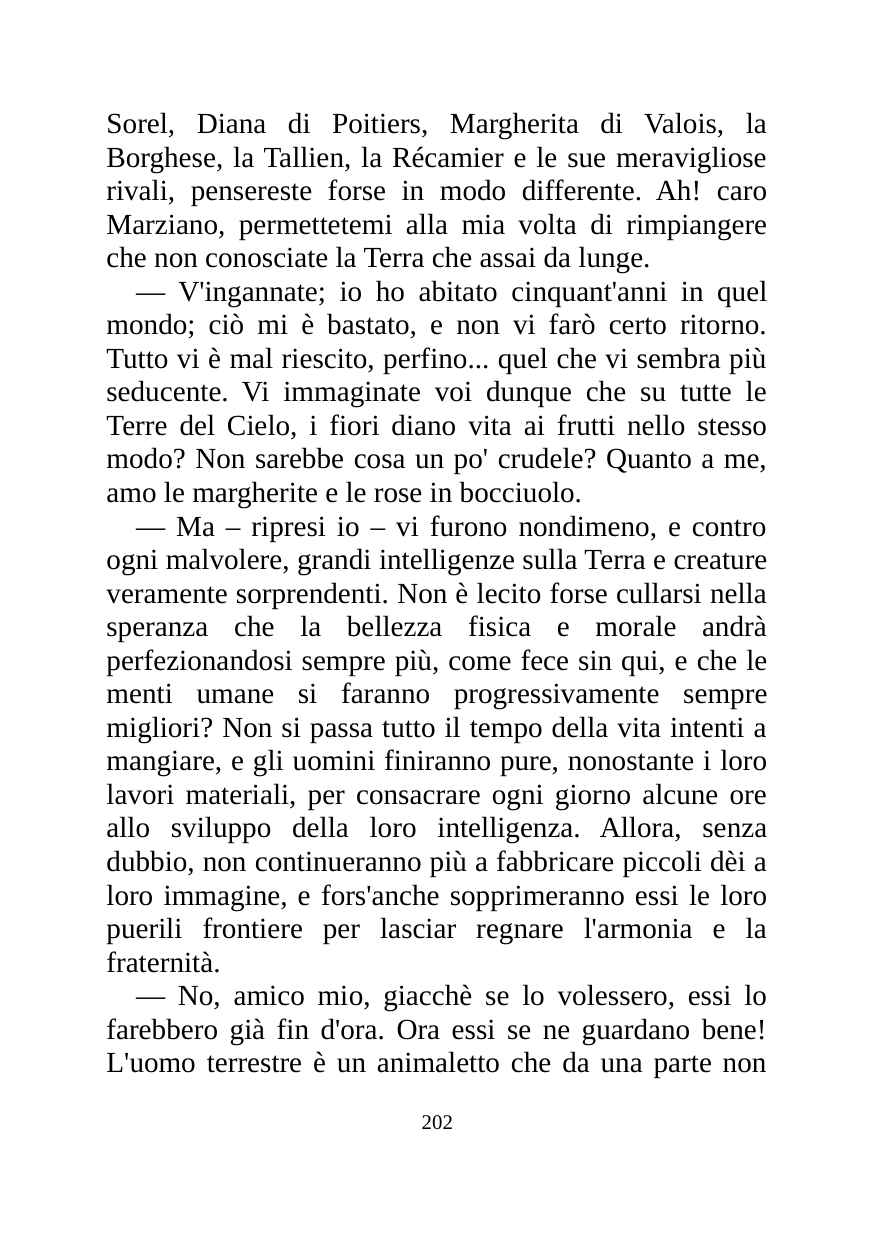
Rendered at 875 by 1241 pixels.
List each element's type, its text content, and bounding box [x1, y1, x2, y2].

text — Ma – ripresi io – vi furono nondimeno, e contro ogni malvolere, grandi intelligenze sulla Terra e creature veramente sorprendenti. Non è lecito forse cullarsi nella speranza che la bellezza fisica e morale andrà perfezionandosi sempre più, come fece sin qui, e che le menti umane si faranno progressivamente sempre migliori? Non si passa tutto il tempo della vita intenti a mangiare, e gli uomini finiranno pure, nonostante i loro lavori materiali, per consacrare ogni giorno alcune ore allo sviluppo della loro intelligenza. Allora, senza dubbio, non continueranno più a fabbricare piccoli dèi a loro immagine, e fors'anche sopprimeranno essi le loro puerili frontiere per lasciar regnare l'armonia e la fraternità. [106, 509, 768, 978]
text — V'ingannate; io ho abitato cinquant'anni in quel mondo; ciò mi è bastato, e non vi farò certo ritorno. Tutto vi è mal riescito, perfino... quel che vi sembra più seducente. Vi immaginate voi dunque che su tutte le Terre del Cielo, i fiori diano vita ai frutti nello stesso modo? Non sarebbe cosa un po' crudele? Quanto a me, amo le margherite e le rose in bocciuolo. [106, 274, 768, 509]
text Sorel, Diana di Poitiers, Margherita di Valois, la Borghese, la Tallien, la Récamier e le sue meravigliose rivali, pensereste forse in modo differente. Ah! caro Marziano, permettetemi alla mia volta di rimpiangere che non conosciate la Terra che assai da lunge. [106, 106, 768, 274]
text — No, amico mio, giacchè se lo volessero, essi lo farebbero già fin d'ora. Ora essi se ne guardano bene! L'uomo terrestre è un animaletto che da una parte non [106, 978, 768, 1079]
